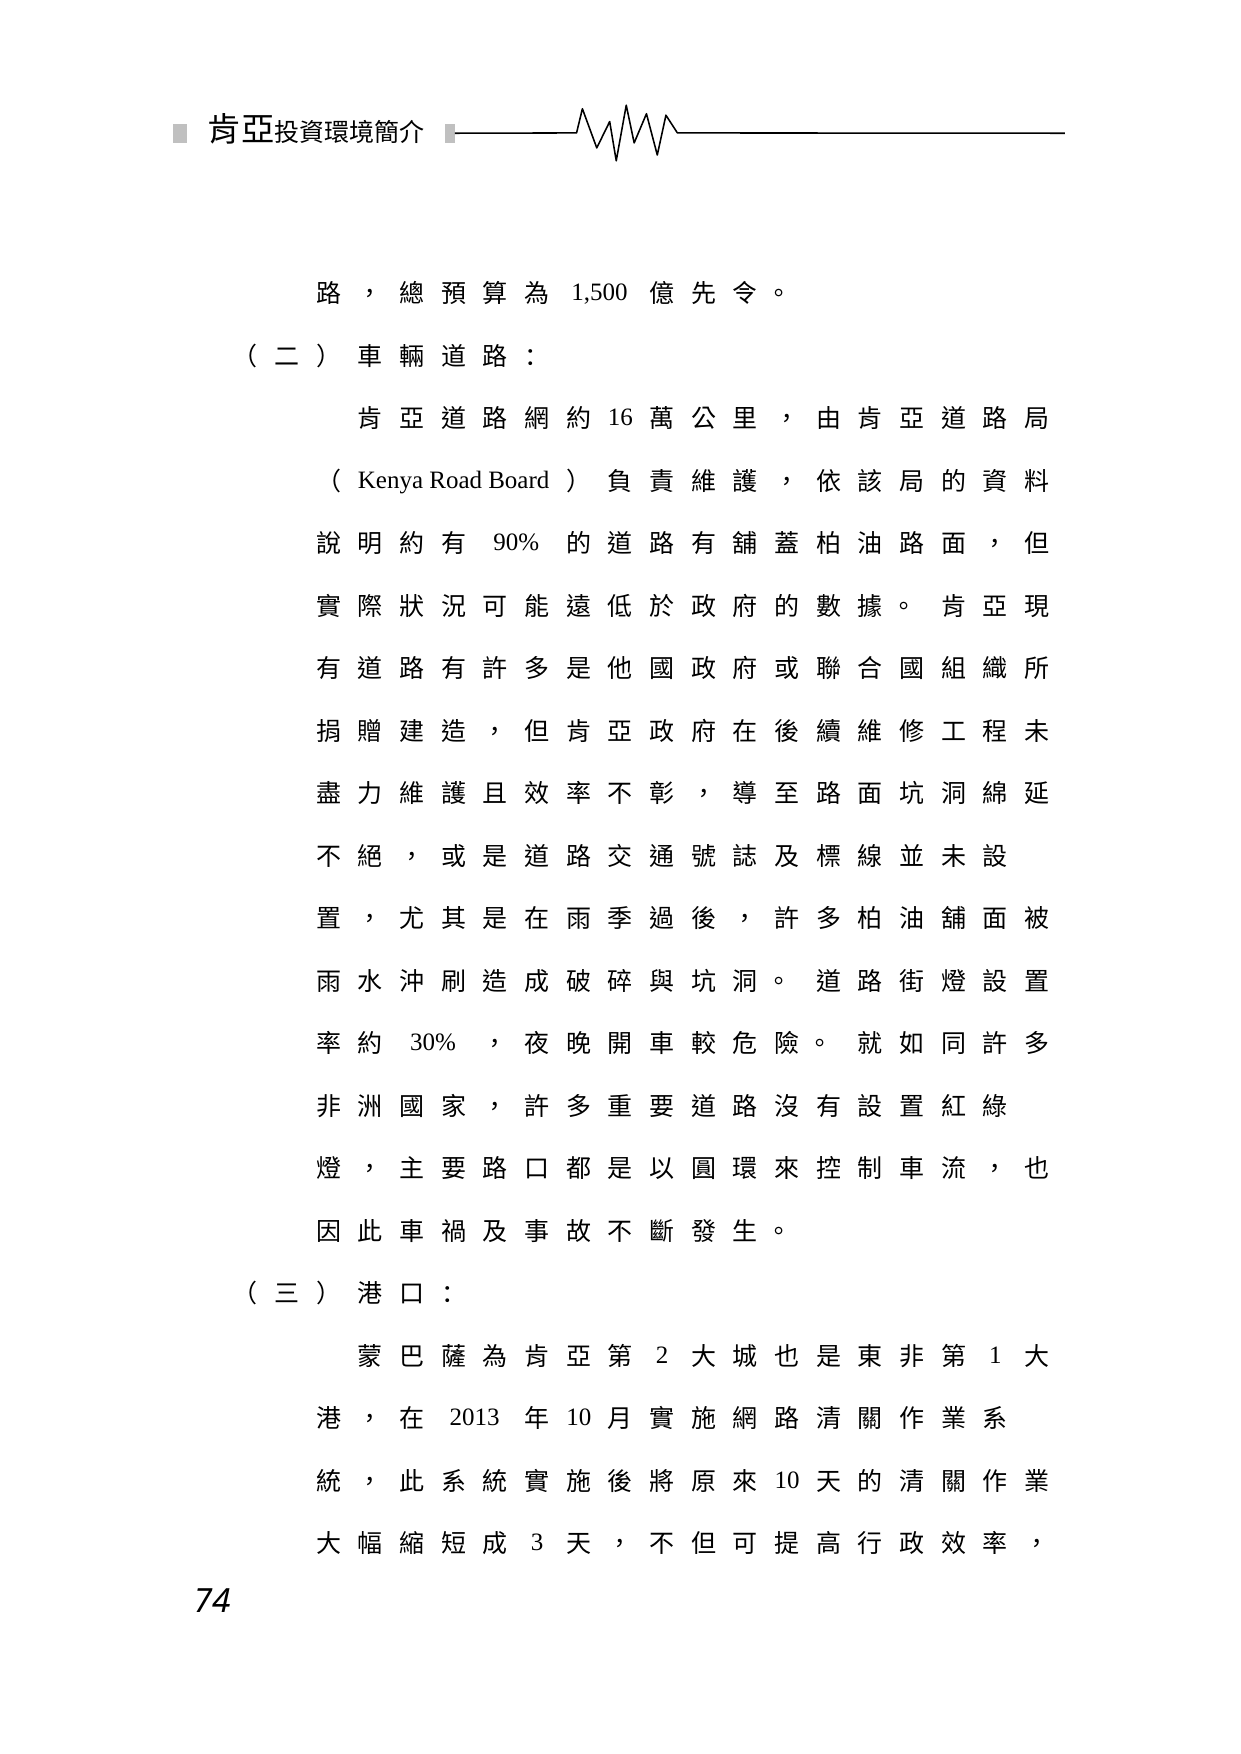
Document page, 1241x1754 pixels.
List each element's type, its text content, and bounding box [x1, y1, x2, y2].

text 路，總預算為1,500億先令。 [281, 250, 1058, 313]
text 肯亞道路網約16萬公里，由肯亞道路局（Kenya Road Board）負責維護，依該局的資料說明約有90%的道路有舖蓋柏油路面，但實際狀況可能遠低於政府的數據。肯亞現有道路有許多是他國政府或聯合國組織所捐贈建造，但肯亞政府在後續維修工程未盡力維護且效率不彰，導至路面坑洞綿延不絕，或是道路交通號誌及標線並未設置，尤其是在雨季過後，許多柏油舖面被雨水沖刷造成破碎與坑洞。道路街燈設置率約30%，夜晚開車較危險。就如同許多非洲國家，許多重要道路沒有設置紅綠燈，主要路口都是以圓環來控制車流，也因此車禍及事故不斷發生。 [281, 375, 1058, 1250]
text （二）車輛道路： [207, 313, 1058, 375]
text 蒙巴薩為肯亞第2大城也是東非第1大港，在2013年10月實施網路清關作業系統，此系統實施後將原來10天的清關作業大幅縮短成3天，不但可提高行政效率， [281, 1313, 1058, 1563]
text （三）港口： [207, 1250, 1058, 1313]
